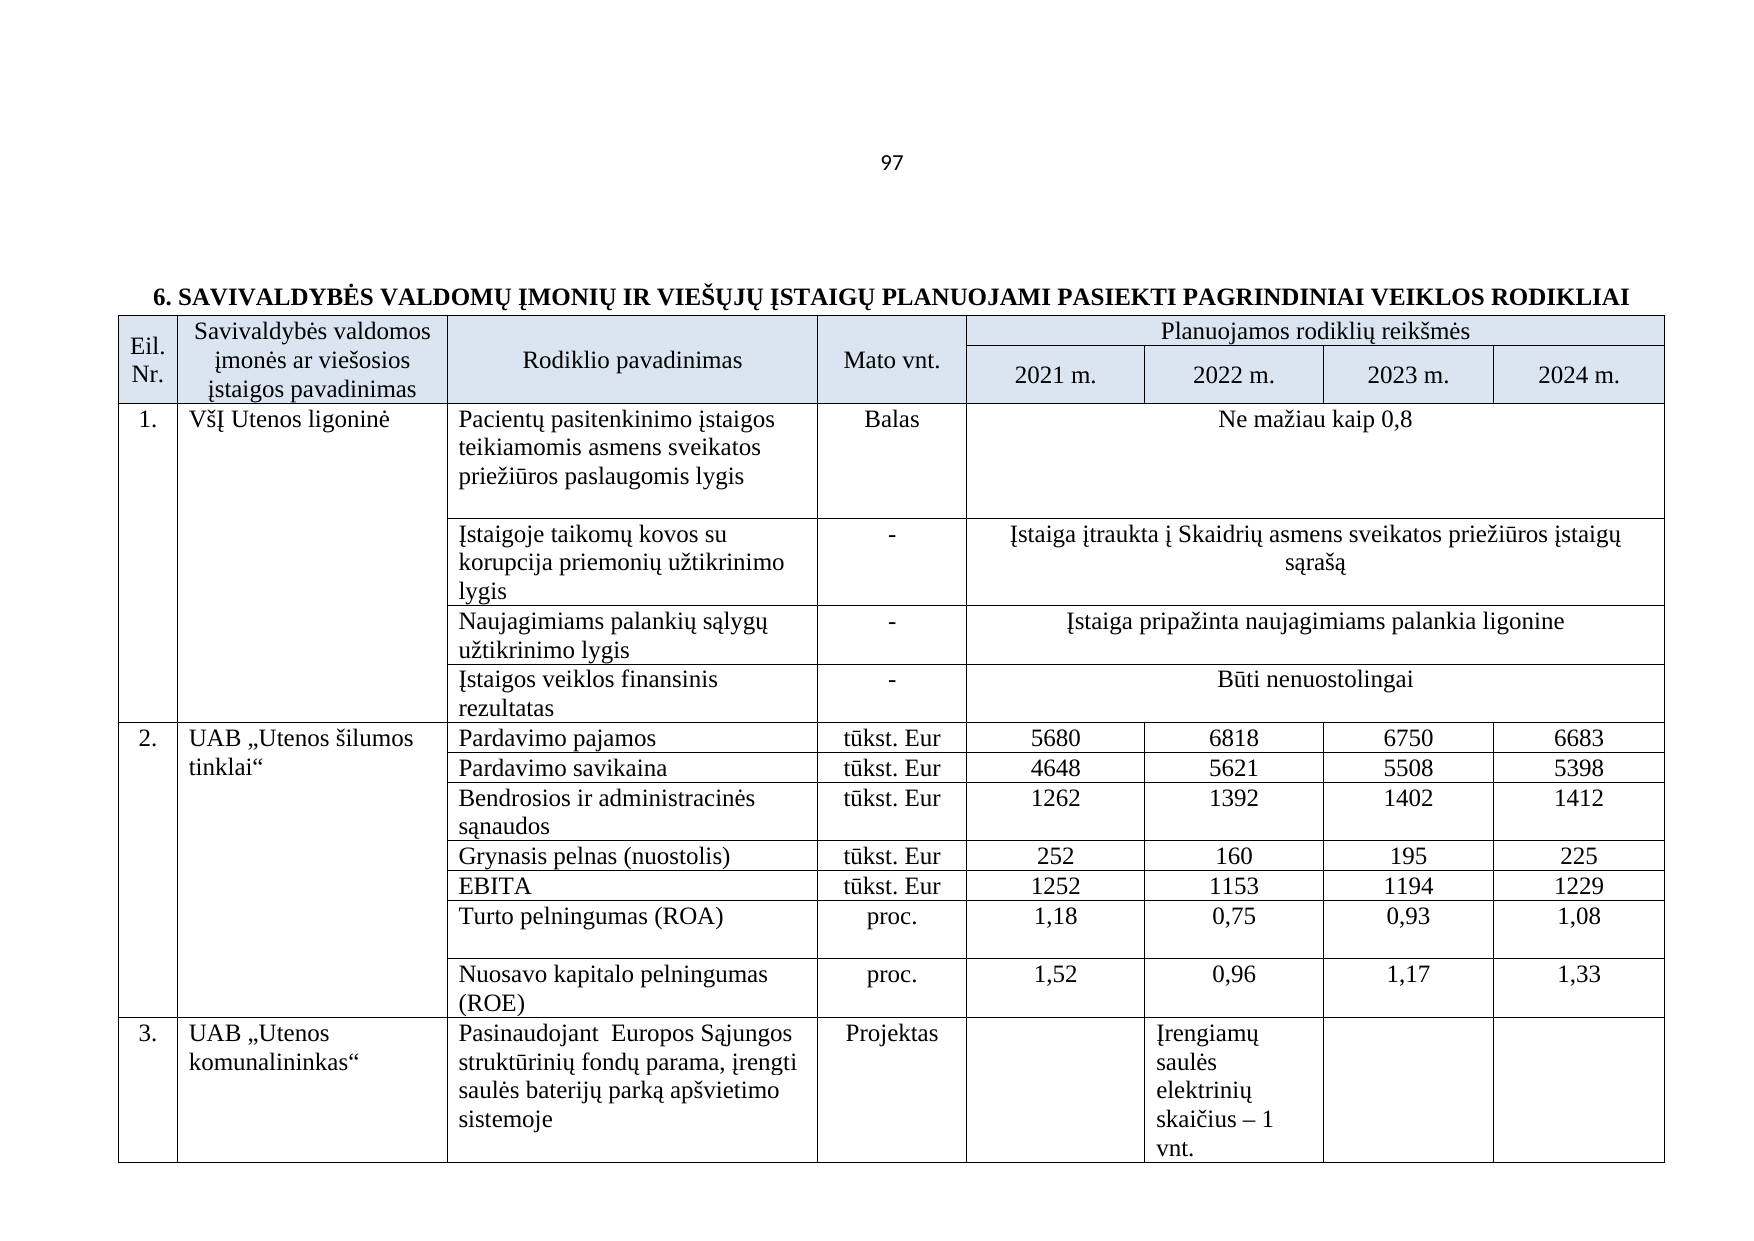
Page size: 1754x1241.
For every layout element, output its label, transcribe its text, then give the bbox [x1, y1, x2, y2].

text 6. SAVIVALDYBĖS VALDOMŲ ĮMONIŲ IR VIEŠŲJŲ ĮSTAIGŲ PLANUOJAMI PASIEKTI PAGRINDINIAI VEIKLOS RODIKLIAI [118, 282, 1665, 311]
table_cell 2022 m. [1145, 346, 1323, 403]
table_cell Įrengiamų saulės elektrinių skaičius – 1 vnt. [1145, 1018, 1323, 1162]
table_cell 1,33 [1494, 959, 1664, 1017]
table_cell Ne mažiau kaip 0,8 [967, 404, 1664, 518]
table_cell 252 [967, 841, 1144, 870]
table_cell Įstaigos veiklos finansinis rezultatas [448, 665, 817, 722]
table_cell Balas [818, 404, 966, 518]
table_cell Naujagimiams palankių sąlygų užtikrinimo lygis [448, 606, 817, 663]
table_cell VšĮ Utenos ligoninė [178, 404, 447, 722]
table_cell tūkst. Eur [818, 723, 966, 752]
table_cell 225 [1494, 841, 1664, 870]
table_cell 1153 [1145, 871, 1323, 900]
table_cell - [818, 519, 966, 605]
table_header Eil. Nr. [119, 316, 177, 403]
table_cell tūkst. Eur [818, 783, 966, 840]
table_cell 1252 [967, 871, 1144, 900]
table_cell - [818, 606, 966, 663]
table_header Planuojamos rodiklių reikšmės [967, 316, 1664, 345]
table_cell [967, 1018, 1144, 1162]
table_cell 5680 [967, 723, 1144, 752]
table_cell Būti nenuostolingai [967, 665, 1664, 722]
table_cell 5398 [1494, 753, 1664, 782]
table_cell EBITA [448, 871, 817, 900]
table_cell Įstaigoje taikomų kovos su korupcija priemonių užtikrinimo lygis [448, 519, 817, 605]
table_cell [1324, 1018, 1493, 1162]
table_cell 6683 [1494, 723, 1664, 752]
table_cell Pardavimo pajamos [448, 723, 817, 752]
table_cell 160 [1145, 841, 1323, 870]
table_cell - [818, 665, 966, 722]
table_cell 1,52 [967, 959, 1144, 1017]
table_cell Pardavimo savikaina [448, 753, 817, 782]
table_cell 195 [1324, 841, 1493, 870]
table_cell 1,17 [1324, 959, 1493, 1017]
table_cell Bendrosios ir administracinės sąnaudos [448, 783, 817, 840]
table_cell 0,96 [1145, 959, 1323, 1017]
table_cell 6750 [1324, 723, 1493, 752]
table_cell 4648 [967, 753, 1144, 782]
table_cell tūkst. Eur [818, 753, 966, 782]
table_cell Grynasis pelnas (nuostolis) [448, 841, 817, 870]
table_cell 2021 m. [967, 346, 1144, 403]
table_cell 1412 [1494, 783, 1664, 840]
table_cell 5508 [1324, 753, 1493, 782]
table_cell Turto pelningumas (ROA) [448, 901, 817, 958]
table_cell proc. [818, 901, 966, 958]
table_cell 1194 [1324, 871, 1493, 900]
table_cell [1494, 1018, 1664, 1162]
table_cell UAB „Utenos komunalininkas“ [178, 1018, 447, 1162]
table_cell 1392 [1145, 783, 1323, 840]
table_cell Pasinaudojant Europos Sąjungos struktūrinių fondų parama, įrengti saulės baterijų parką apšvietimo sistemoje [448, 1018, 817, 1162]
table_cell 3. [119, 1018, 177, 1162]
table_cell 2. [119, 723, 177, 1017]
table_cell Pacientų pasitenkinimo įstaigos teikiamomis asmens sveikatos priežiūros paslaugomis lygis [448, 404, 817, 518]
table_cell 6818 [1145, 723, 1323, 752]
table_cell 1,18 [967, 901, 1144, 958]
table_cell tūkst. Eur [818, 871, 966, 900]
table_cell 1. [119, 404, 177, 722]
table_cell Įstaiga įtraukta į Skaidrių asmens sveikatos priežiūros įstaigų sąrašą [967, 519, 1664, 605]
table_header Mato vnt. [818, 316, 966, 403]
table_cell tūkst. Eur [818, 841, 966, 870]
table_cell UAB „Utenos šilumos tinklai“ [178, 723, 447, 1017]
table_cell 1229 [1494, 871, 1664, 900]
table_header Rodiklio pavadinimas [448, 316, 817, 403]
table_cell Įstaiga pripažinta naujagimiams palankia ligonine [967, 606, 1664, 663]
table_cell proc. [818, 959, 966, 1017]
table_cell 1,08 [1494, 901, 1664, 958]
table_cell 1402 [1324, 783, 1493, 840]
table_cell 0,75 [1145, 901, 1323, 958]
table_header Savivaldybės valdomos įmonės ar viešosios įstaigos pavadinimas [178, 316, 447, 403]
table_cell 5621 [1145, 753, 1323, 782]
table_cell Projektas [818, 1018, 966, 1162]
table_cell Nuosavo kapitalo pelningumas (ROE) [448, 959, 817, 1017]
table_cell 0,93 [1324, 901, 1493, 958]
table_cell 2023 m. [1324, 346, 1493, 403]
table_cell 1262 [967, 783, 1144, 840]
table_cell 2024 m. [1494, 346, 1664, 403]
